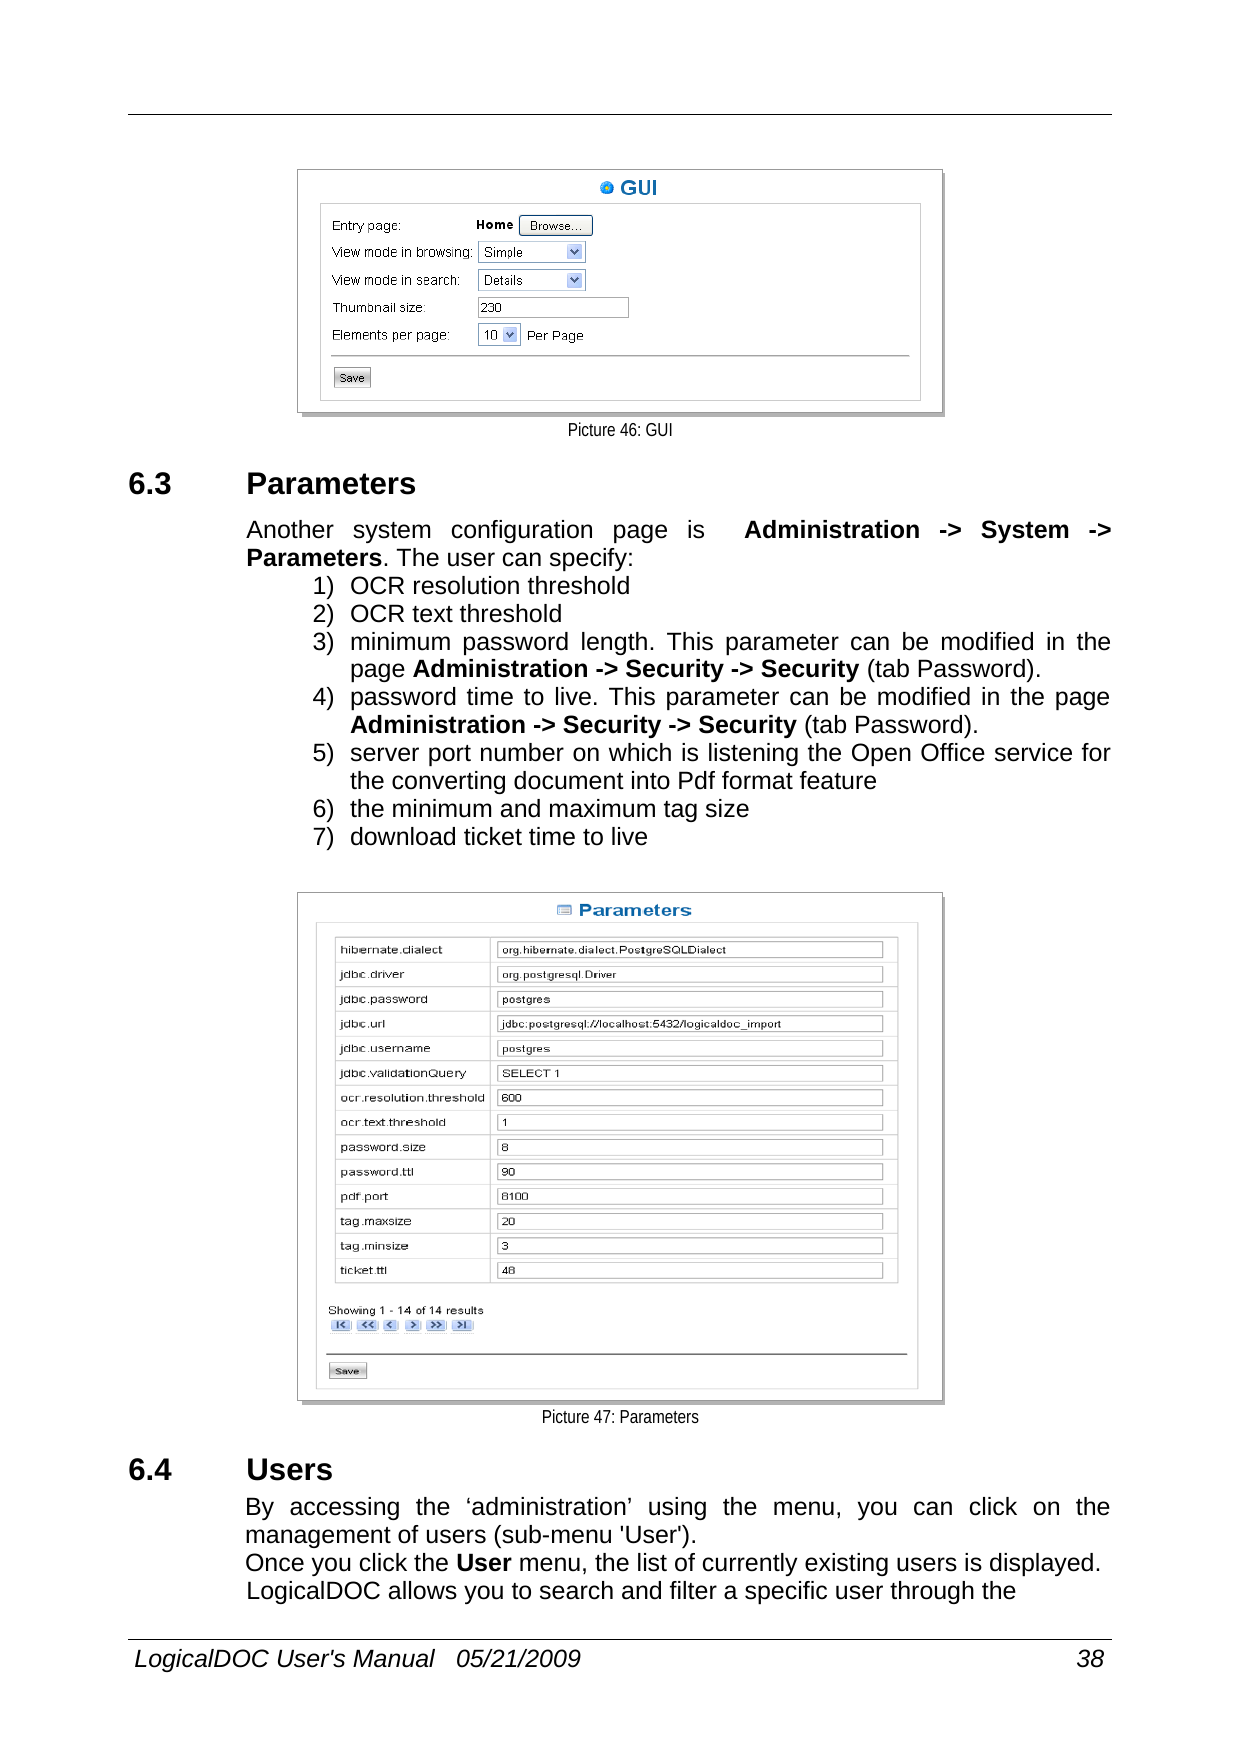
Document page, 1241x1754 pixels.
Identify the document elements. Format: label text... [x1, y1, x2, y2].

list download ticket time to live [312, 823, 1112, 851]
list Picture 46: GUI [297, 413, 943, 440]
list server port number on which is listening the Open Office service for the converting document into Pdf format feature [312, 739, 1112, 795]
list minimum password length. This parameter can be modified in the page Administration -> Security -> Security (tab Password). [312, 627, 1112, 683]
text Another system configuration page is Administration -> System -> Parameters. The user can specify: [246, 516, 1112, 571]
list password time to live. This parameter can be modified in the page Administration -> Security -> Security (tab Password). [312, 683, 1112, 739]
list Picture 47: Parameters [297, 1401, 943, 1427]
subtitle Parameters [128, 150, 1112, 501]
list OCR resolution threshold [312, 571, 1112, 599]
text LogicalDOC allows you to search and filter a specific user through the [246, 1577, 1112, 1605]
subtitle Users [128, 876, 1112, 1487]
list OCR text threshold [312, 599, 1112, 627]
list the minimum and maximum tag size [312, 795, 1112, 823]
text By accessing the ‘administration’ using the menu, you can click on the management of users (sub-menu 'User'). [245, 1493, 1112, 1549]
text Once you click the User menu, the list of currently existing users is displayed. [245, 1549, 1112, 1577]
